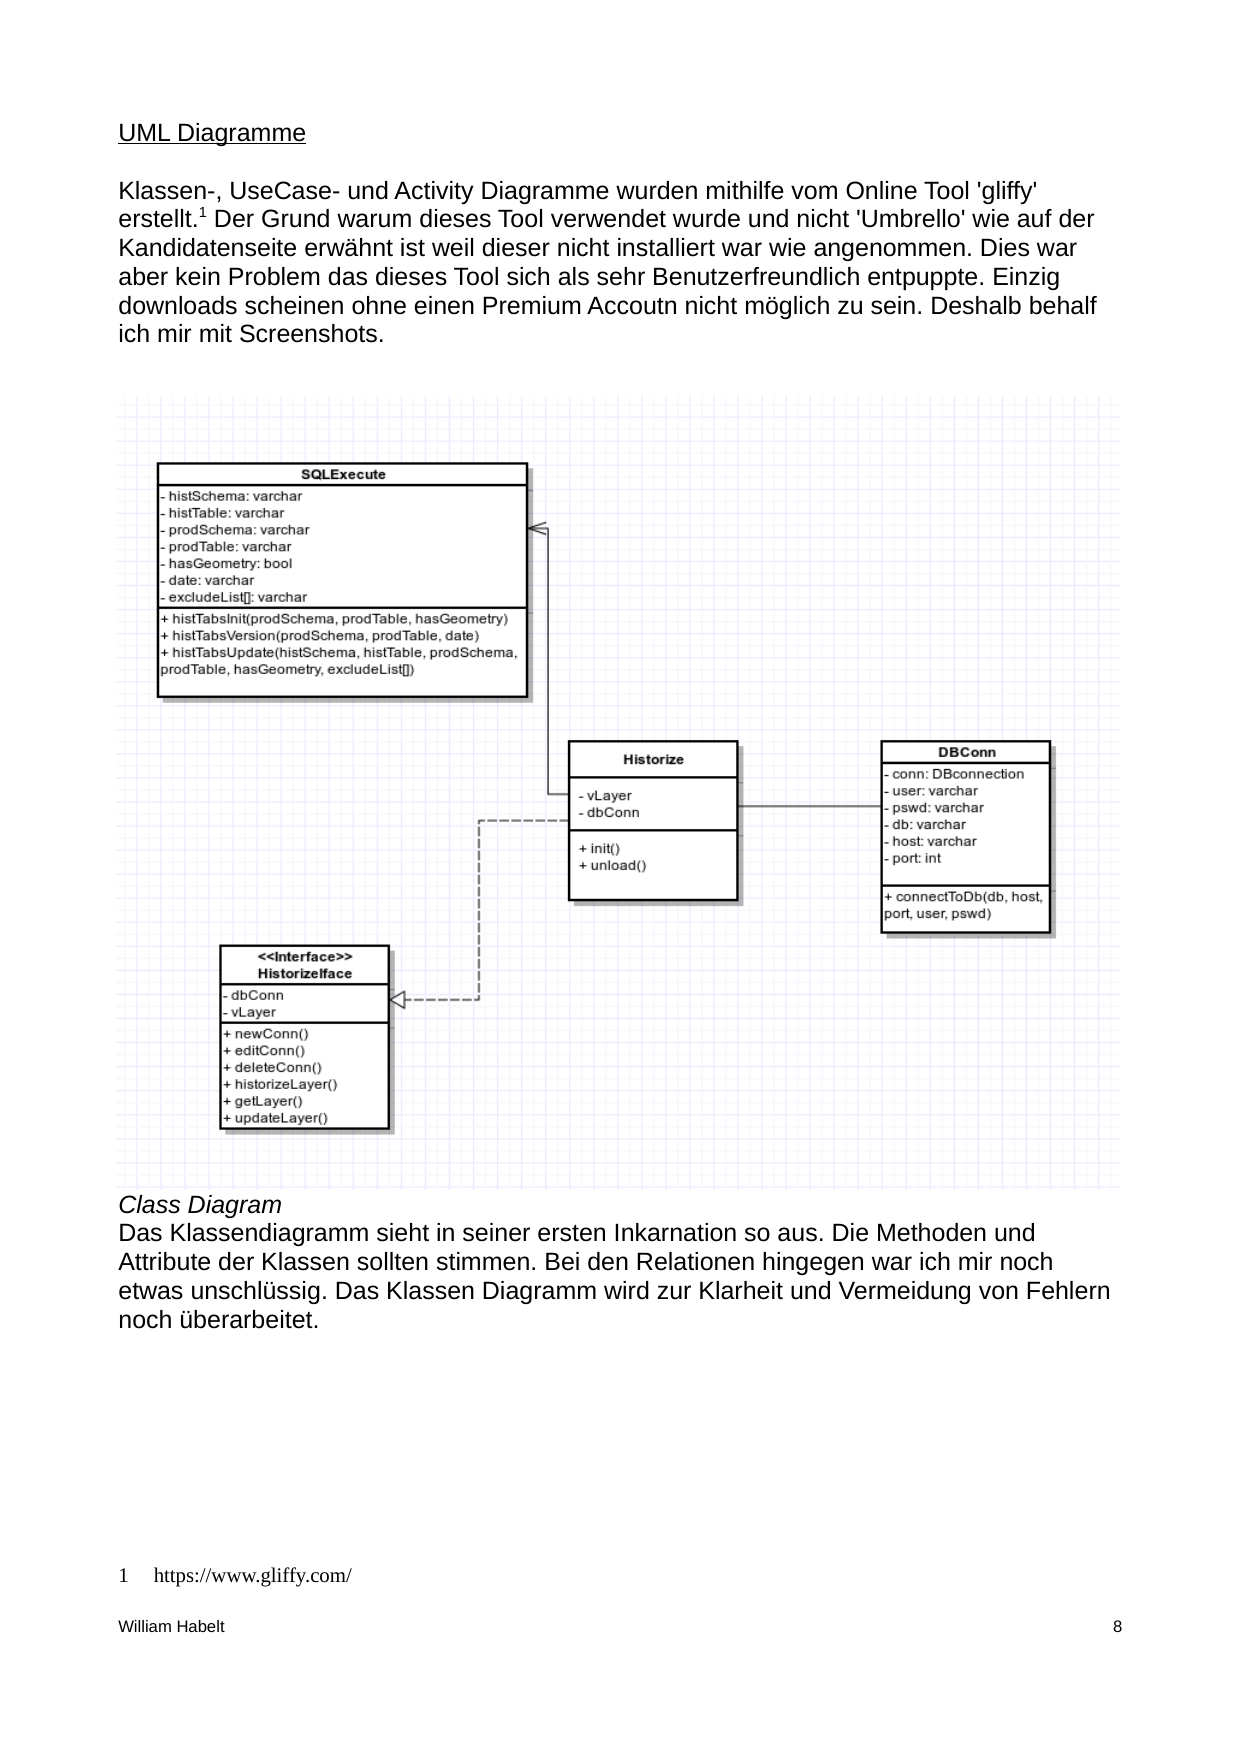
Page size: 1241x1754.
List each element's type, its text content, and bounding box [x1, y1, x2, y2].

text https://www.gliffy.com/ [118, 1563, 1122, 1587]
text UML Diagramme [118, 118, 1122, 147]
text Klassen-, UseCase- und Activity Diagramme wurden mithilfe vom Online Tool 'gliffy' erstellt. Der Grund warum dieses Tool verwendet wurde und nicht 'Umbrello' wie auf der Kandidatenseite erwähnt ist weil dieser nicht installiert war wie angenommen. Dies war aber kein Problem das dieses Tool sich als sehr Benutzerfreundlich entpuppte. Einzig downloads scheinen ohne einen Premium Accoutn nicht möglich zu sein. Deshalb behalf ich mir mit Screenshots. [118, 176, 1122, 348]
picture [116, 396, 1120, 1190]
text Class Diagram [118, 377, 1122, 1218]
text Das Klassendiagramm sieht in seiner ersten Inkarnation so aus. Die Methoden und Attribute der Klassen sollten stimmen. Bei den Relationen hingegen war ich mir noch etwas unschlüssig. Das Klassen Diagramm wird zur Klarheit und Vermeidung von Fehlern noch überarbeitet. [118, 1218, 1122, 1333]
